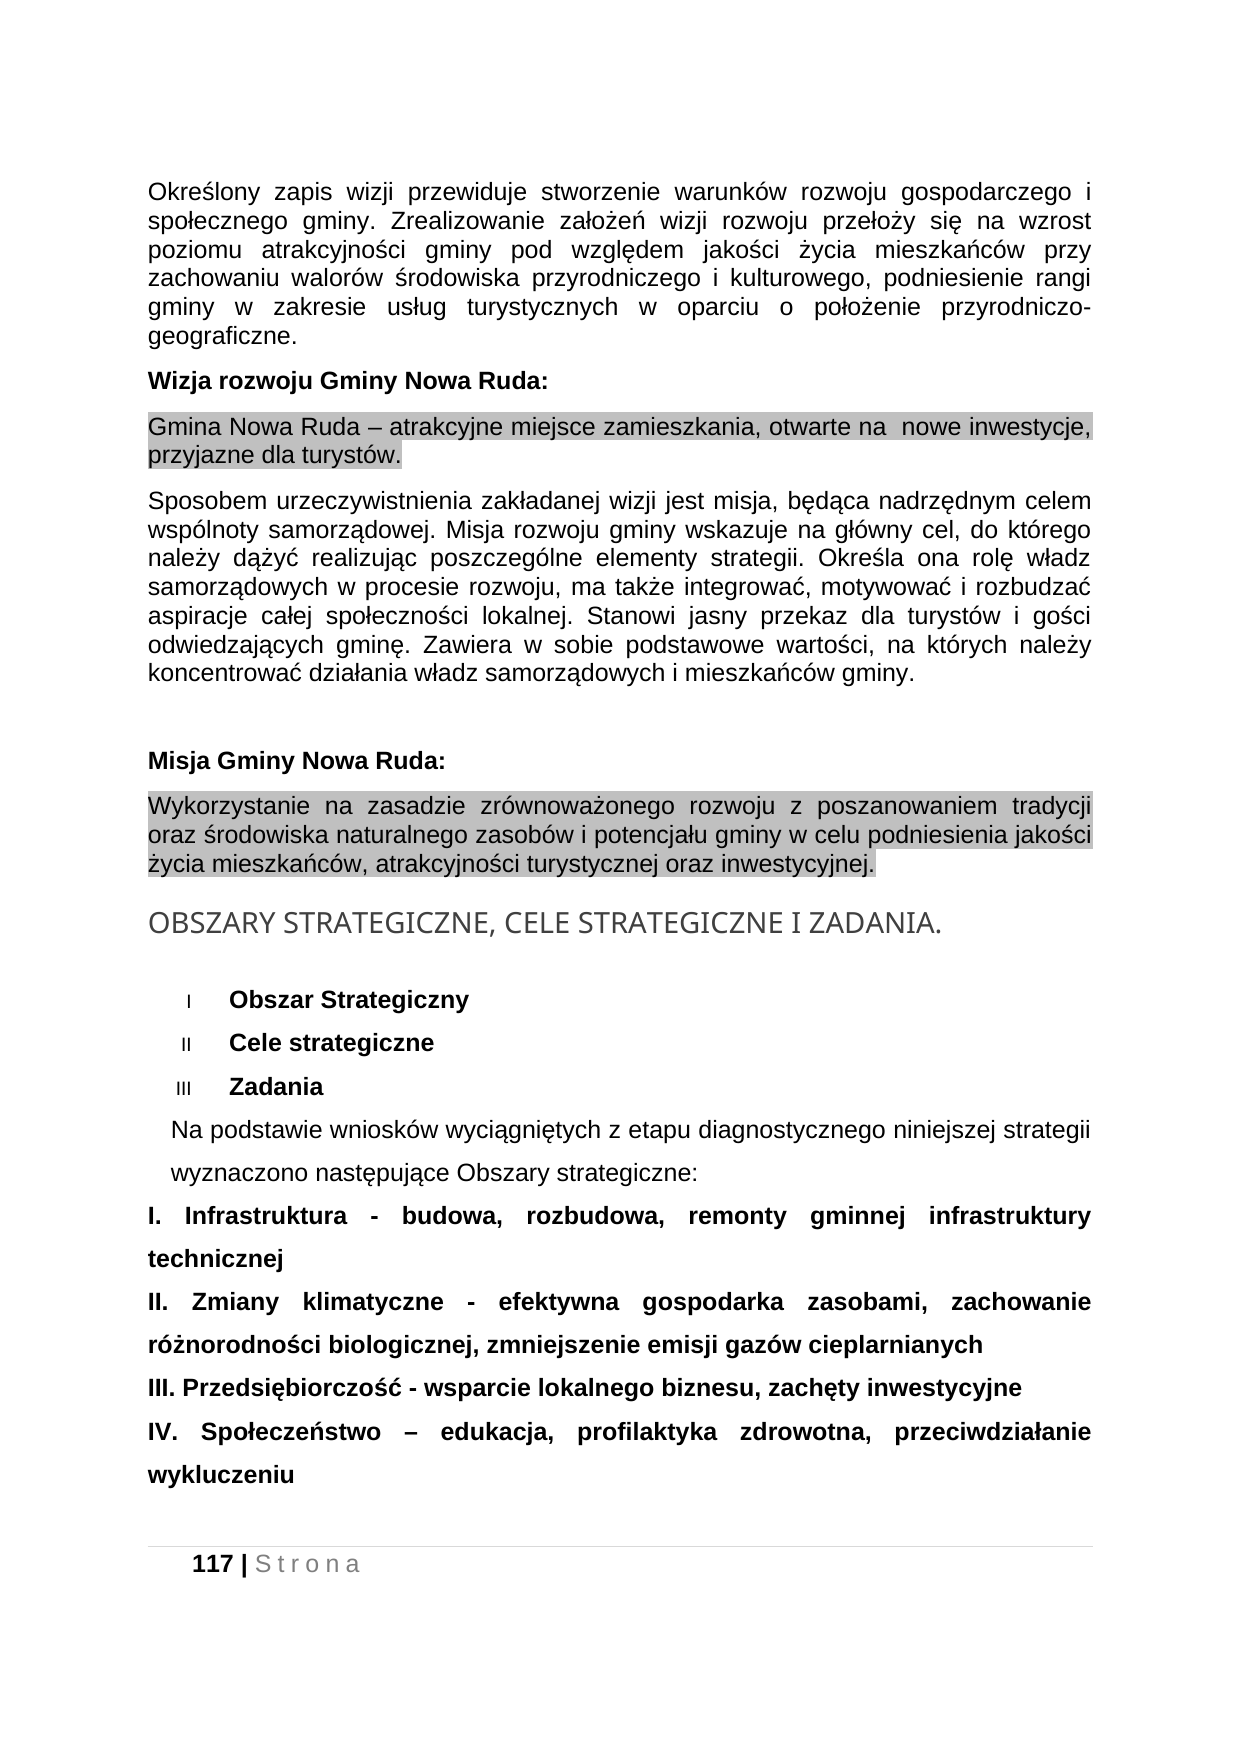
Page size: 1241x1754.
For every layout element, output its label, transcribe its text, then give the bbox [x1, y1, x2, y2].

text Określony zapis wizji przewiduje stworzenie warunków rozwoju gospodarczego i społecznego gminy. Zrealizowanie założeń wizji rozwoju przełoży się na wzrost poziomu atrakcyjności gminy pod względem jakości życia mieszkańców przy zachowaniu walorów środowiska przyrodniczego i kulturowego, podniesienie rangi gminy w zakresie usług turystycznych w oparciu o położenie przyrodniczo-geograficzne. [148, 177, 1093, 349]
text Wykorzystanie na zasadzie zrównoważonego rozwoju z poszanowaniem tradycji oraz środowiska naturalnego zasobów i potencjału gminy w celu podniesienia jakości życia mieszkańców, atrakcyjności turystycznej oraz inwestycyjnej. [148, 791, 1093, 877]
list Zadania [191, 1072, 1093, 1100]
text Sposobem urzeczywistnienia zakładanej wizji jest misja, będąca nadrzędnym celem wspólnoty samorządowej. Misja rozwoju gminy wskazuje na główny cel, do którego należy dążyć realizując poszczególne elementy strategii. Określa ona rolę władz samorządowych w procesie rozwoju, ma także integrować, motywować i rozbudzać aspiracje całej społeczności lokalnej. Stanowi jasny przekaz dla turystów i gości odwiedzających gminę. Zawiera w sobie podstawowe wartości, na których należy koncentrować działania władz samorządowych i mieszkańców gminy. [148, 486, 1093, 687]
text II. Zmiany klimatyczne - efektywna gospodarka zasobami, zachowanie różnorodności biologicznej, zmniejszenie emisji gazów cieplarnianych [148, 1287, 1093, 1359]
list Cele strategiczne [191, 1028, 1093, 1057]
text IV. Społeczeństwo – edukacja, profilaktyka zdrowotna, przeciwdziałanie wykluczeniu [148, 1417, 1093, 1488]
text I. Infrastruktura - budowa, rozbudowa, remonty gminnej infrastruktury technicznej [148, 1201, 1093, 1273]
text Gmina Nowa Ruda – atrakcyjne miejsce zamieszkania, otwarte na nowe inwestycje, przyjazne dla turystów. [148, 412, 1093, 469]
text Na podstawie wniosków wyciągniętych z etapu diagnostycznego niniejszej strategii wyznaczono następujące Obszary strategiczne: [171, 1115, 1093, 1187]
subtitle OBSZARY STRATEGICZNE, CELE STRATEGICZNE I ZADANIA. [148, 902, 1093, 942]
text Misja Gminy Nowa Ruda: [148, 746, 1093, 774]
text Wizja rozwoju Gminy Nowa Ruda: [148, 366, 1093, 395]
list Obszar Strategiczny [191, 985, 1093, 1014]
text III. Przedsiębiorczość - wsparcie lokalnego biznesu, zachęty inwestycyjne [148, 1373, 1093, 1402]
